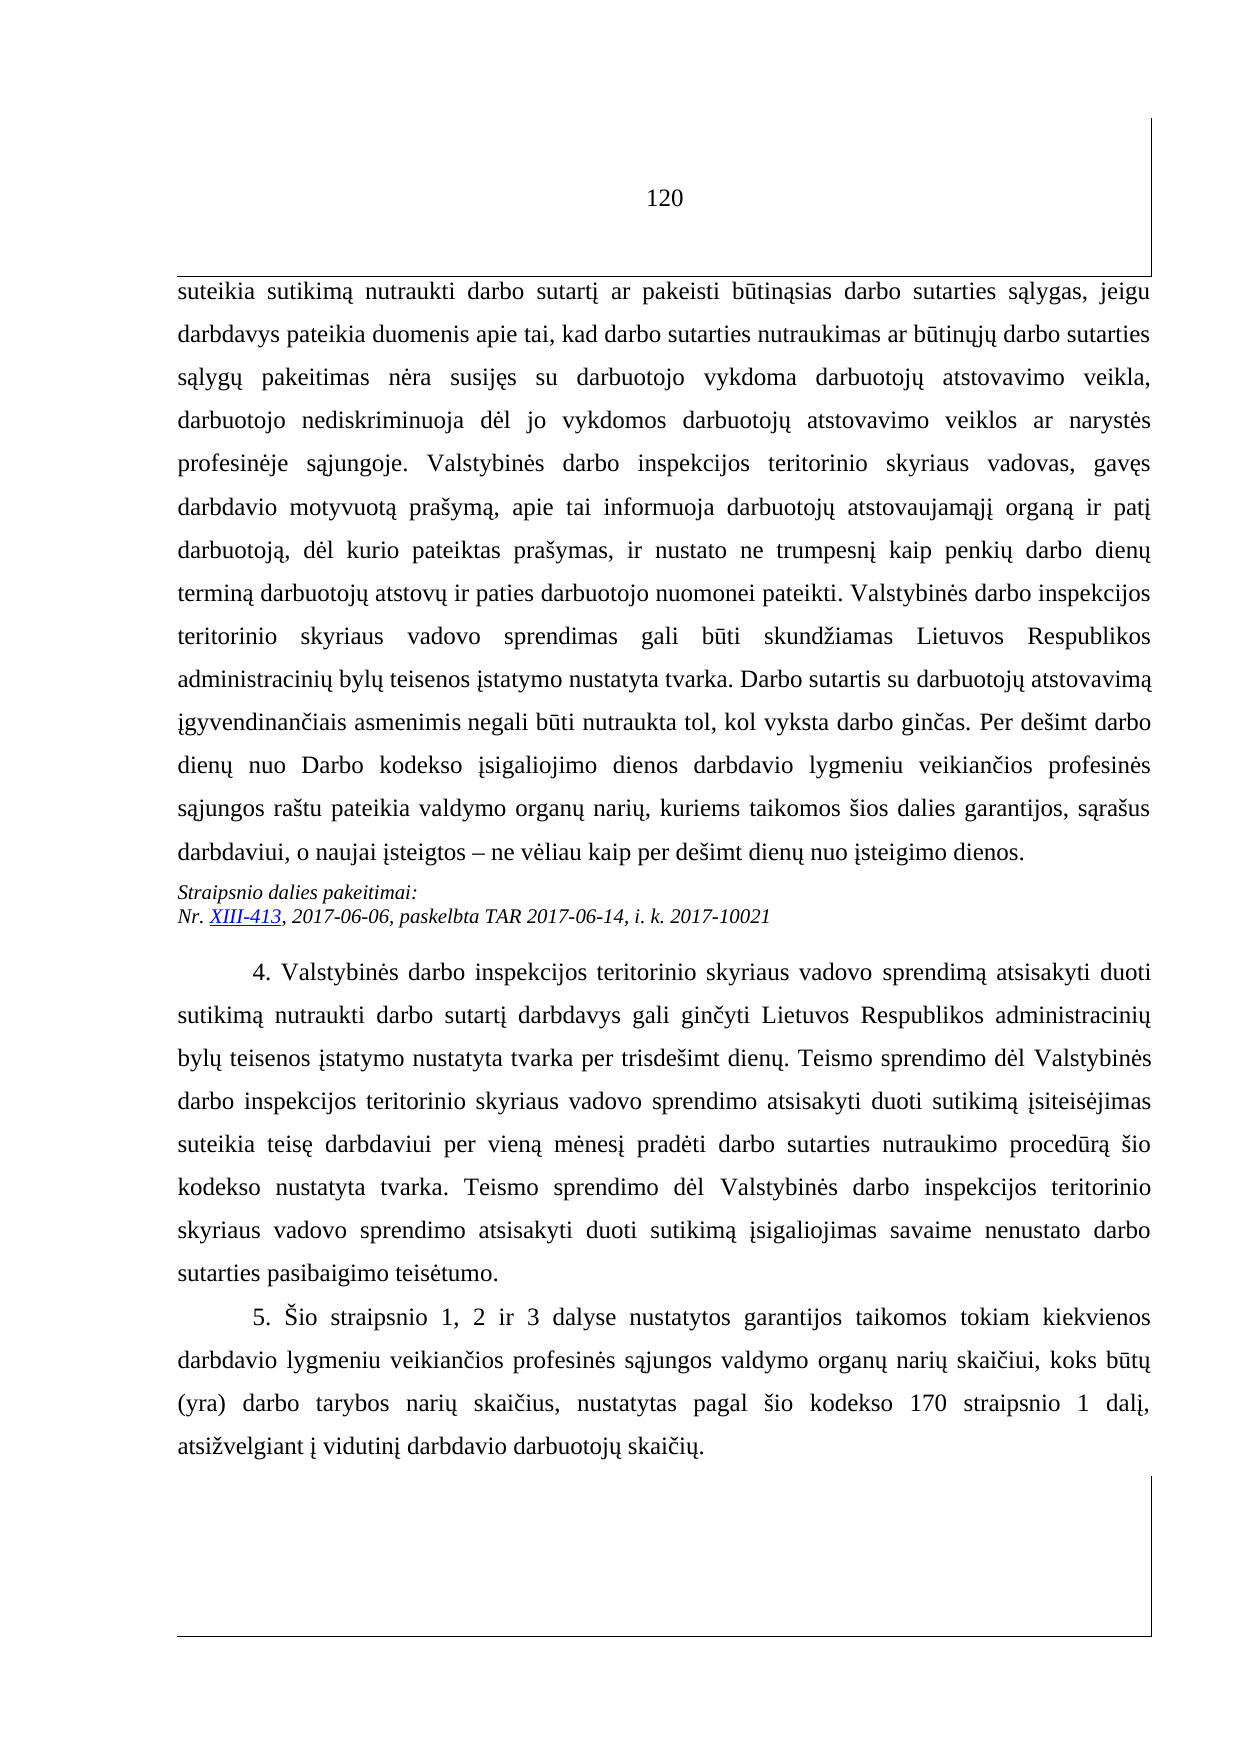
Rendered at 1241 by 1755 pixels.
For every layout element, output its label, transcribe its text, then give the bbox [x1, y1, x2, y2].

text Nr. XIII-413, 2017-06-06, paskelbta TAR 2017-06-14, i. k. 2017-10021 [177, 904, 1152, 928]
text 5. Šio straipsnio 1, 2 ir 3 dalyse nustatytos garantijos taikomos tokiam kiekvienos darbdavio lygmeniu veikiančios profesinės sąjungos valdymo organų narių skaičiui, koks būtų (yra) darbo tarybos narių skaičius, nustatytas pagal šio kodekso 170 straipsnio 1 dalį, atsižvelgiant į vidutinį darbdavio darbuotojų skaičių. [177, 1302, 1152, 1460]
text Straipsnio dalies pakeitimai: [177, 880, 1152, 904]
text suteikia sutikimą nutraukti darbo sutartį ar pakeisti būtinąsias darbo sutarties sąlygas, jeigu darbdavys pateikia duomenis apie tai, kad darbo sutarties nutraukimas ar būtinųjų darbo sutarties sąlygų pakeitimas nėra susijęs su darbuotojo vykdoma darbuotojų atstovavimo veikla, darbuotojo nediskriminuoja dėl jo vykdomos darbuotojų atstovavimo veiklos ar narystės profesinėje sąjungoje. Valstybinės darbo inspekcijos teritorinio skyriaus vadovas, gavęs darbdavio motyvuotą prašymą, apie tai informuoja darbuotojų atstovaujamąjį organą ir patį darbuotoją, dėl kurio pateiktas prašymas, ir nustato ne trumpesnį kaip penkių darbo dienų terminą darbuotojų atstovų ir paties darbuotojo nuomonei pateikti. Valstybinės darbo inspekcijos teritorinio skyriaus vadovo sprendimas gali būti skundžiamas Lietuvos Respublikos administracinių bylų teisenos įstatymo nustatyta tvarka. Darbo sutartis su darbuotojų atstovavimą įgyvendinančiais asmenimis negali būti nutraukta tol, kol vyksta darbo ginčas. Per dešimt darbo dienų nuo Darbo kodekso įsigaliojimo dienos darbdavio lygmeniu veikiančios profesinės sąjungos raštu pateikia valdymo organų narių, kuriems taikomos šios dalies garantijos, sąrašus darbdaviui, o naujai įsteigtos – ne vėliau kaip per dešimt dienų nuo įsteigimo dienos. [177, 276, 1152, 865]
text 4. Valstybinės darbo inspekcijos teritorinio skyriaus vadovo sprendimą atsisakyti duoti sutikimą nutraukti darbo sutartį darbdavys gali ginčyti Lietuvos Respublikos administracinių bylų teisenos įstatymo nustatyta tvarka per trisdešimt dienų. Teismo sprendimo dėl Valstybinės darbo inspekcijos teritorinio skyriaus vadovo sprendimo atsisakyti duoti sutikimą įsiteisėjimas suteikia teisę darbdaviui per vieną mėnesį pradėti darbo sutarties nutraukimo procedūrą šio kodekso nustatyta tvarka. Teismo sprendimo dėl Valstybinės darbo inspekcijos teritorinio skyriaus vadovo sprendimo atsisakyti duoti sutikimą įsigaliojimas savaime nenustato darbo sutarties pasibaigimo teisėtumo. [177, 957, 1152, 1287]
